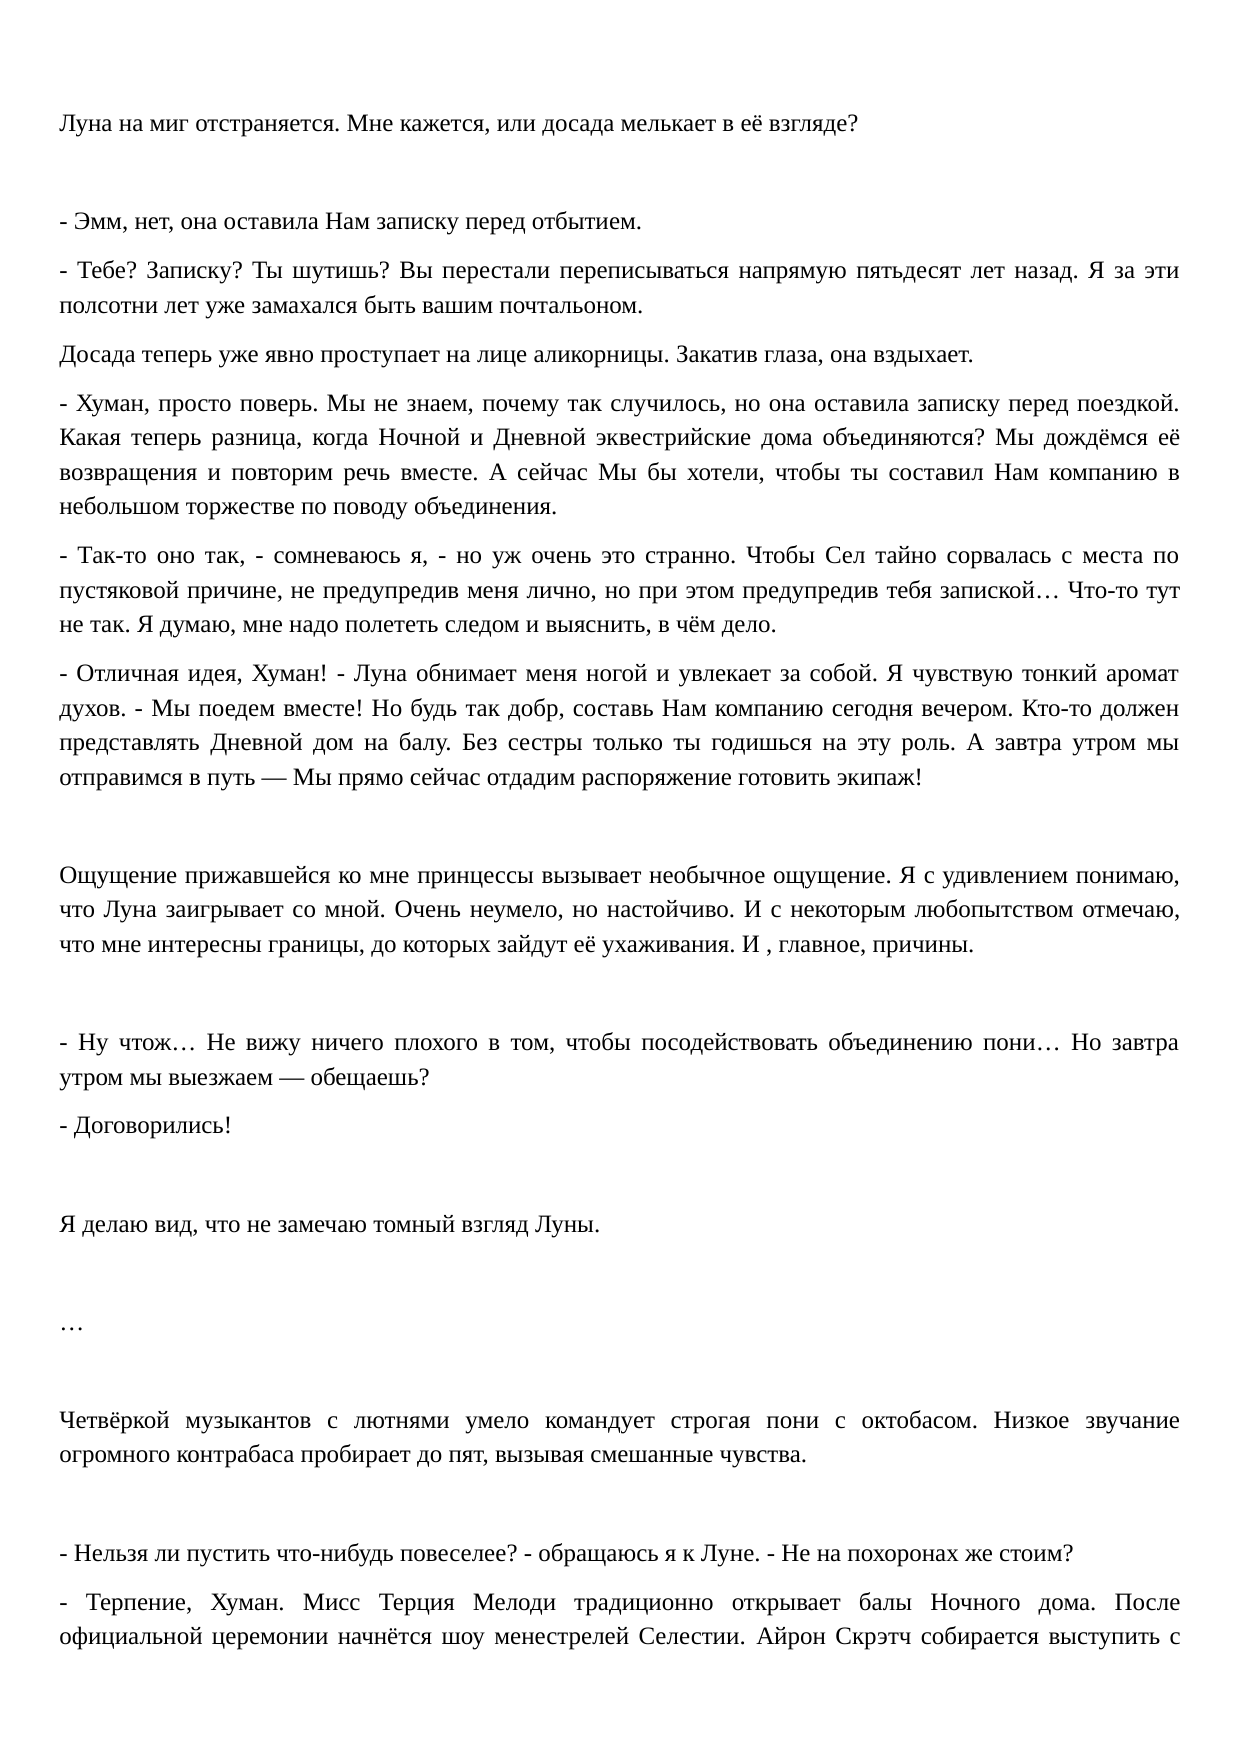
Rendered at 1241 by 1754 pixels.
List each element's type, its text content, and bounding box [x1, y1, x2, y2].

text - Эмм, нет, она оставила Нам записку перед отбытием. [59, 206, 1181, 235]
text - Так-то оно так, - сомневаюсь я, - но уж очень это странно. Чтобы Сел тайно сорвалась с места по пустяковой причине, не предупредив меня лично, но при этом предупредив тебя запиской… Что-то тут не так. Я думаю, мне надо полететь следом и выяснить, в чём дело. [59, 540, 1181, 638]
text - Тебе? Записку? Ты шутишь? Вы перестали переписываться напрямую пятьдесят лет назад. Я за эти полсотни лет уже замахался быть вашим почтальоном. [59, 255, 1181, 318]
text Четвёркой музыкантов с лютнями умело командует строгая пони с октобасом. Низкое звучание огромного контрабаса пробирает до пят, вызывая смешанные чувства. [59, 1405, 1181, 1468]
text Я делаю вид, что не замечаю томный взгляд Луны. [59, 1209, 1181, 1237]
text - Нельзя ли пустить что-нибудь повеселее? - обращаюсь я к Луне. - Не на похоронах же стоим? [59, 1538, 1181, 1566]
text Досада теперь уже явно проступает на лице аликорницы. Закатив глаза, она вздыхает. [59, 339, 1181, 368]
text - Отличная идея, Хуман! - Луна обнимает меня ногой и увлекает за собой. Я чувствую тонкий аромат духов. - Мы поедем вместе! Но будь так добр, составь Нам компанию сегодня вечером. Кто-то должен представлять Дневной дом на балу. Без сестры только ты годишься на эту роль. А завтра утром мы отправимся в путь — Мы прямо сейчас отдадим распоряжение готовить экипаж! [59, 658, 1181, 791]
text Ощущение прижавшейся ко мне принцессы вызывает необычное ощущение. Я с удивлением понимаю, что Луна заигрывает со мной. Очень неумело, но настойчиво. И с некоторым любопытством отмечаю, что мне интересны границы, до которых зайдут её ухаживания. И , главное, причины. [59, 860, 1181, 958]
text - Договорились! [59, 1111, 1181, 1139]
text Луна на миг отстраняется. Мне кажется, или досада мелькает в её взгляде? [59, 108, 1181, 137]
text … [59, 1307, 1181, 1336]
text - Терпение, Хуман. Мисс Терция Мелоди традиционно открывает балы Ночного дома. После официальной церемонии начнётся шоу менестрелей Селестии. Айрон Скрэтч собирается выступить с [59, 1587, 1181, 1650]
text - Ну чтож… Не вижу ничего плохого в том, чтобы посодействовать объединению пони… Но завтра утром мы выезжаем — обещаешь? [59, 1027, 1181, 1090]
text - Хуман, просто поверь. Мы не знаем, почему так случилось, но она оставила записку перед поездкой. Какая теперь разница, когда Ночной и Дневной эквестрийские дома объединяются? Мы дождёмся её возвращения и повторим речь вместе. А сейчас Мы бы хотели, чтобы ты составил Нам компанию в небольшом торжестве по поводу объединения. [59, 388, 1181, 520]
